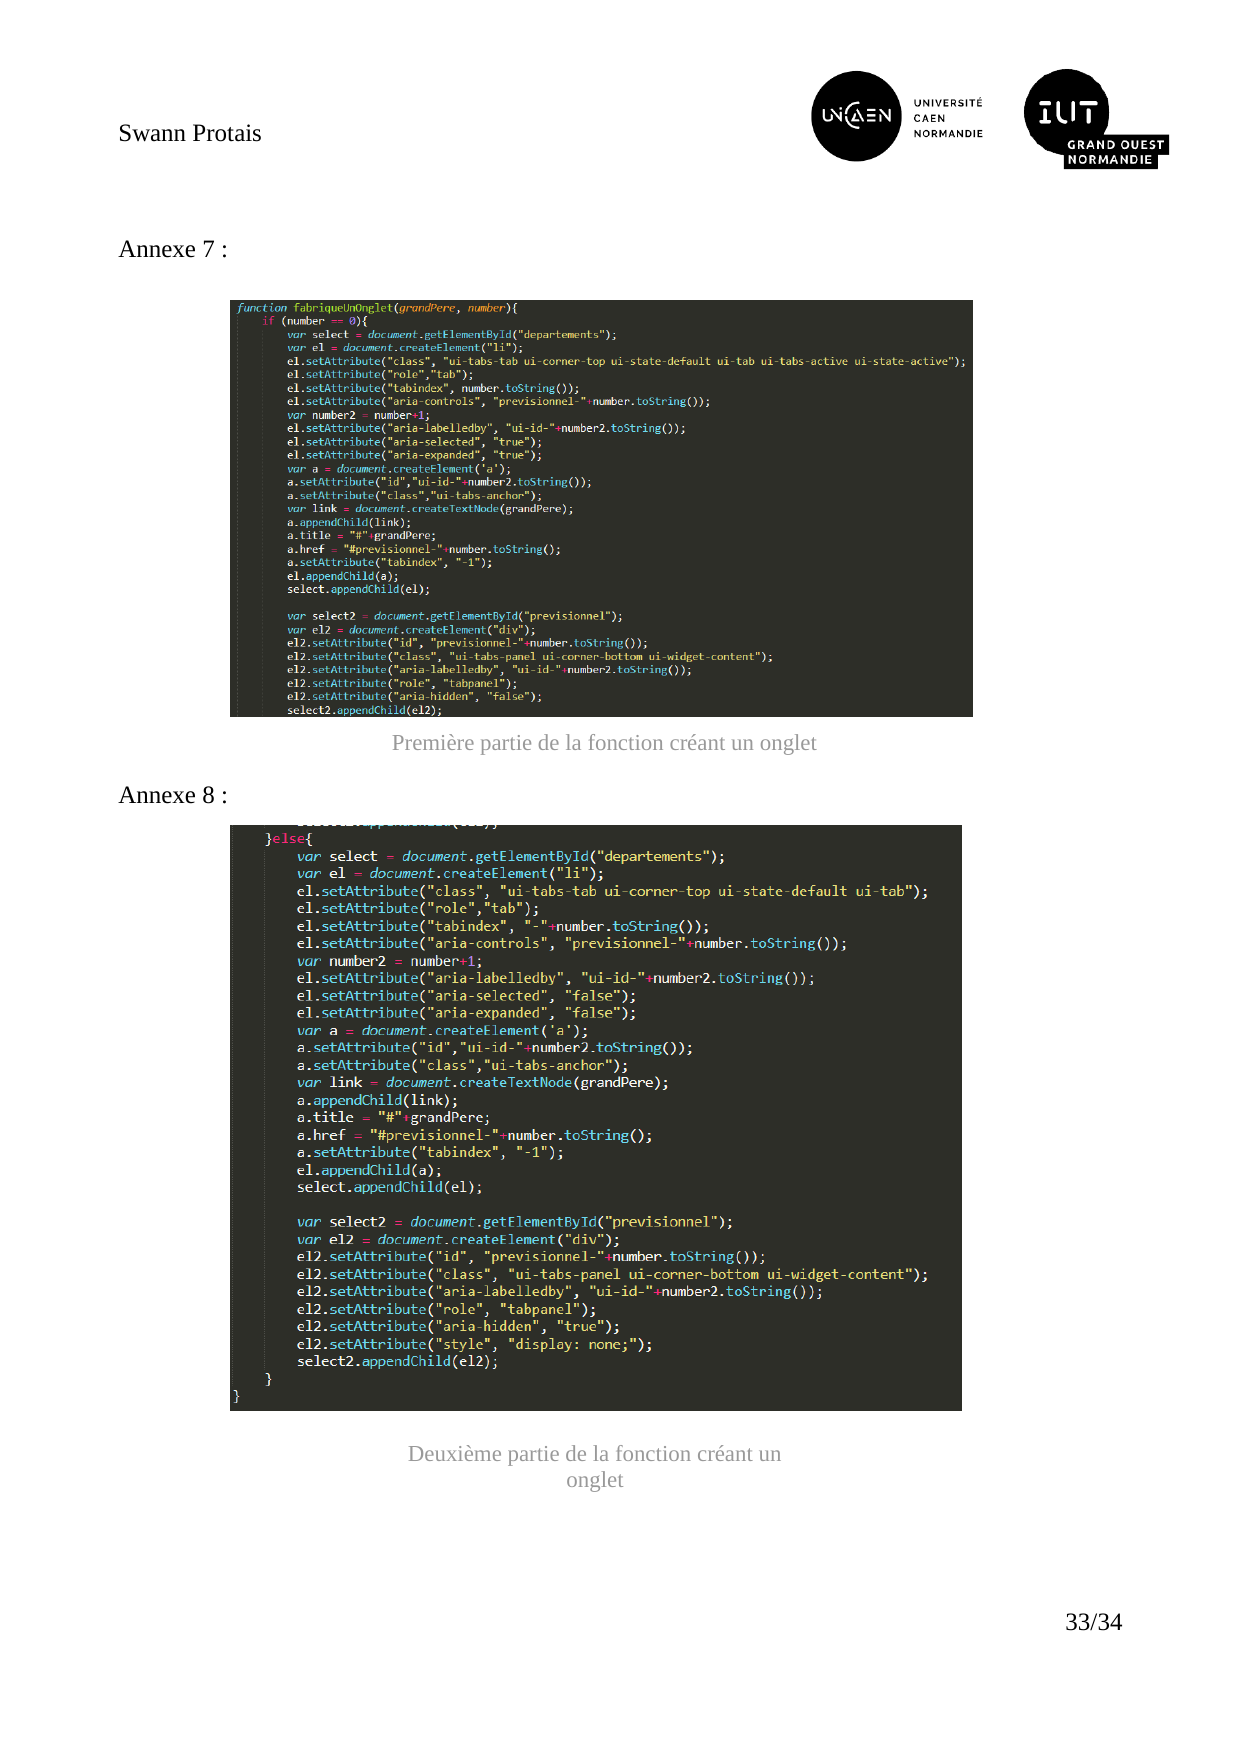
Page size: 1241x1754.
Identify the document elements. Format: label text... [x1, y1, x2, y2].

picture [230, 825, 962, 1411]
picture [1001, 67, 1194, 175]
text Annexe 7 : [118, 234, 1122, 263]
text Annexe 8 : [118, 780, 1122, 809]
picture [230, 300, 973, 717]
picture [800, 58, 993, 174]
